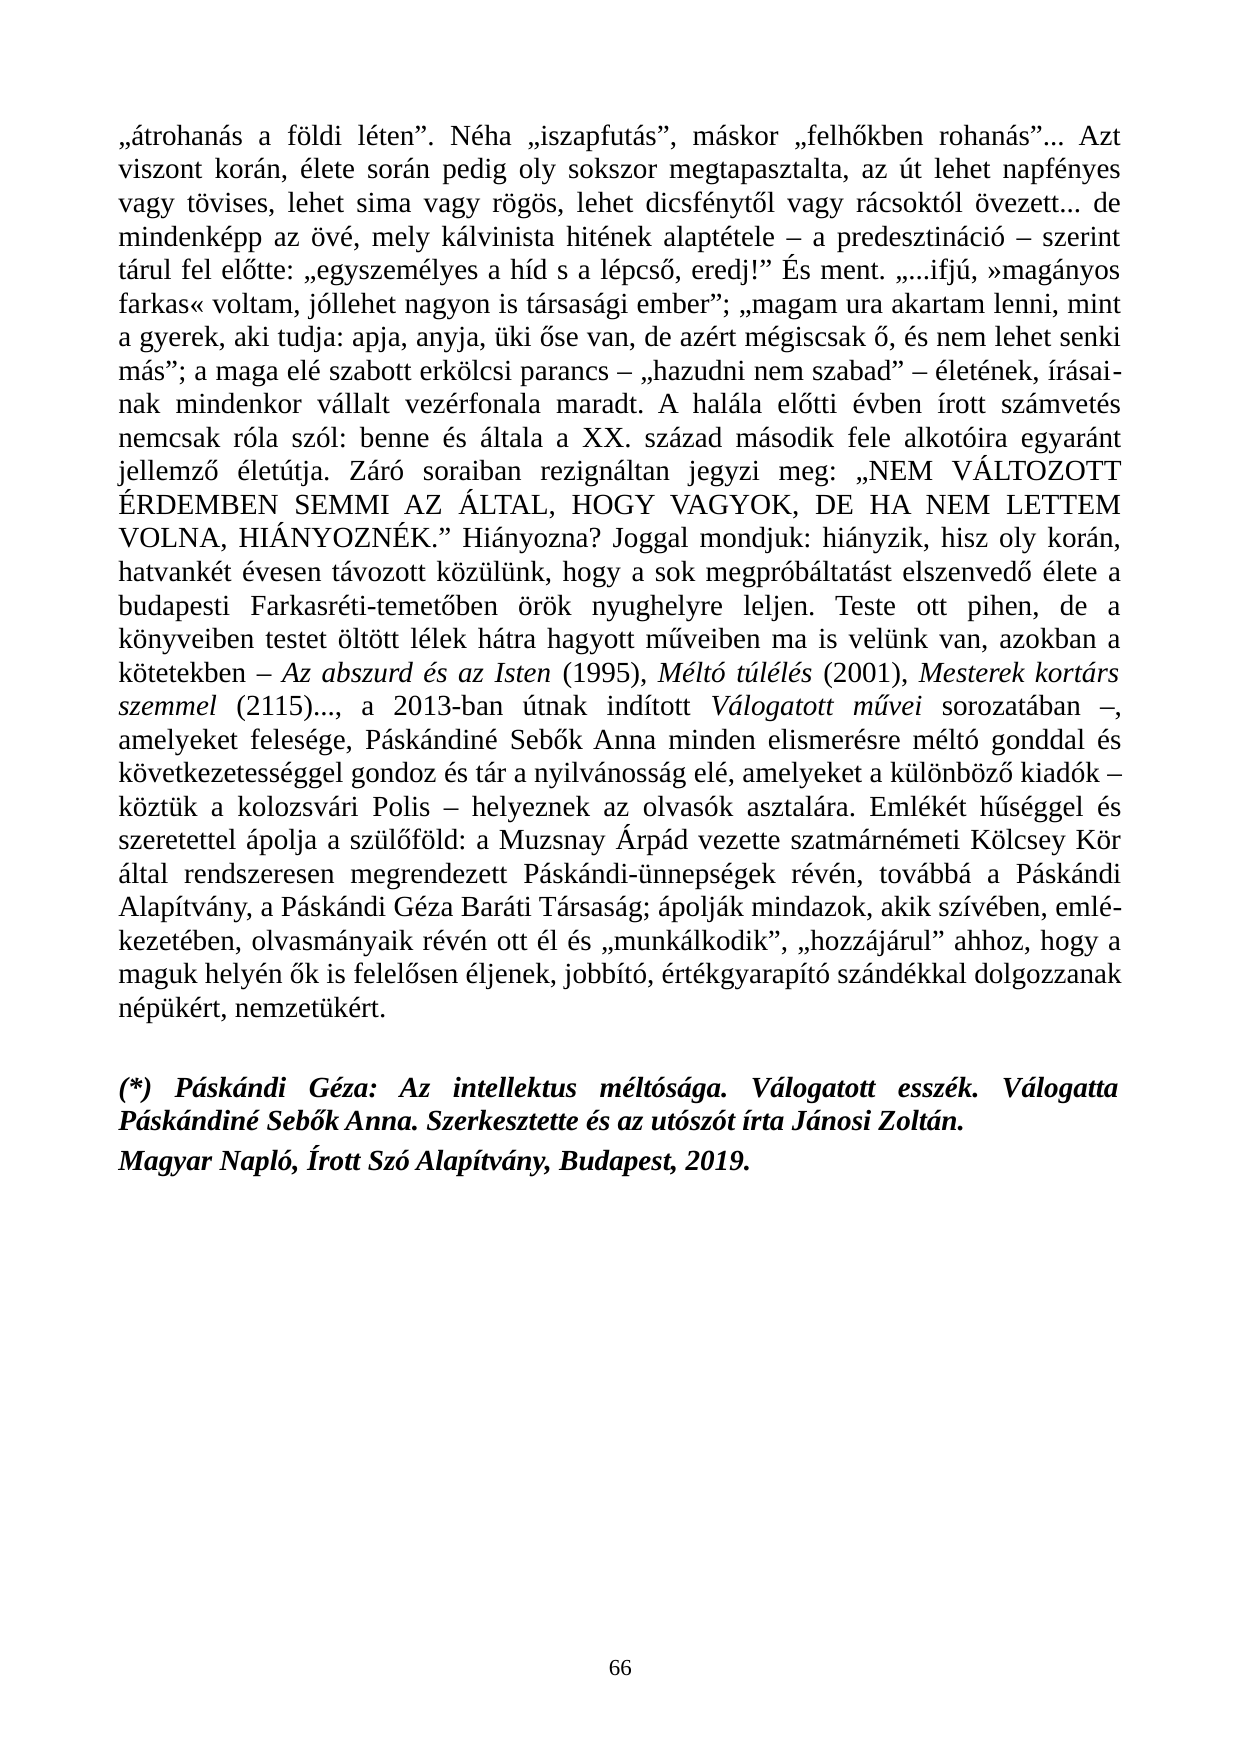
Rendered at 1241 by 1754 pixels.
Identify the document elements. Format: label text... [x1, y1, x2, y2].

text Magyar Napló, Írott Szó Alapítvány, Budapest, 2019. [118, 1143, 1122, 1177]
text (*) Páskándi Géza: Az intellektus méltósága. Válogatott esszék. Válogatta Páskándiné Sebők Anna. Szerkesztette és az utószót írta Jánosi Zoltán. [118, 1070, 1122, 1137]
text „átrohanás a földi léten”. Néha „iszapfutás”, máskor „felhőkben rohanás”... Azt viszont korán, élete során pedig oly sokszor megtapasztalta, az út lehet napfényes vagy tövises, lehet sima vagy rögös, lehet dicsfénytől vagy rácsoktól övezett... de mindenképp az övé, mely kálvinista hitének alaptétele – a predesztináció – szerint tárul fel előtte: „egyszemélyes a híd s a lépcső, eredj!” És ment. „...ifjú, »magányos farkas« voltam, jóllehet nagyon is társasági ember”; „magam ura akartam lenni, mint a gyerek, aki tudja: apja, anyja, üki őse van, de azért mégiscsak ő, és nem lehet senki más”; a maga elé szabott erkölcsi parancs – „hazudni nem szabad” – életének, írásai­nak mindenkor vállalt vezérfonala maradt. A halála előtti évben írott számvetés nemcsak róla szól: benne és általa a XX. század második fele alkotóira egyaránt jellem­ző életútja. Záró soraiban rezignáltan jegyzi meg: „NEM VÁLTOZOTT ÉRDEM­BEN SEMMI AZ ÁLTAL, HOGY VAGYOK, DE HA NEM LETTEM VOLNA, HIÁNYOZNÉK.” Hiányozna? Joggal mondjuk: hiányzik, hisz oly korán, hatvankét évesen távozott közülünk, hogy a sok megpróbáltatást elszenvedő élete a budapesti Farkasréti-temetőben örök nyughelyre leljen. Teste ott pihen, de a könyveiben testet öltött lélek hátra hagyott műveiben ma is velünk van, azokban a kötetekben – Az abszurd és az Isten (1995), Méltó túlélés (2001), Mesterek kortárs szemmel (2115)..., a 2013-ban útnak indított Válogatott művei sorozatában –, amelyeket felesége, Páskándiné Sebők Anna minden elismerésre méltó gonddal és következetességgel gondoz és tár a nyilvánosság elé, amelyeket a különböző kiadók – köztük a kolozsvári Polis – helyeznek az olvasók asztalára. Emlékét hűséggel és szeretettel ápolja a szülőföld: a Muzsnay Árpád vezette szatmárnémeti Kölcsey Kör által rendszeresen megrendezett Páskándi-ünnepségek révén, továbbá a Páskándi Alapítvány, a Páskándi Géza Baráti Társaság; ápolják mindazok, akik szívében, emlé­kezetében, olvasmányaik révén ott él és „munkálkodik”, „hozzájárul” ahhoz, hogy a maguk helyén ők is felelősen éljenek, jobbító, értékgyarapító szándékkal dolgozzanak népükért, nemzetükért. [118, 118, 1122, 1024]
